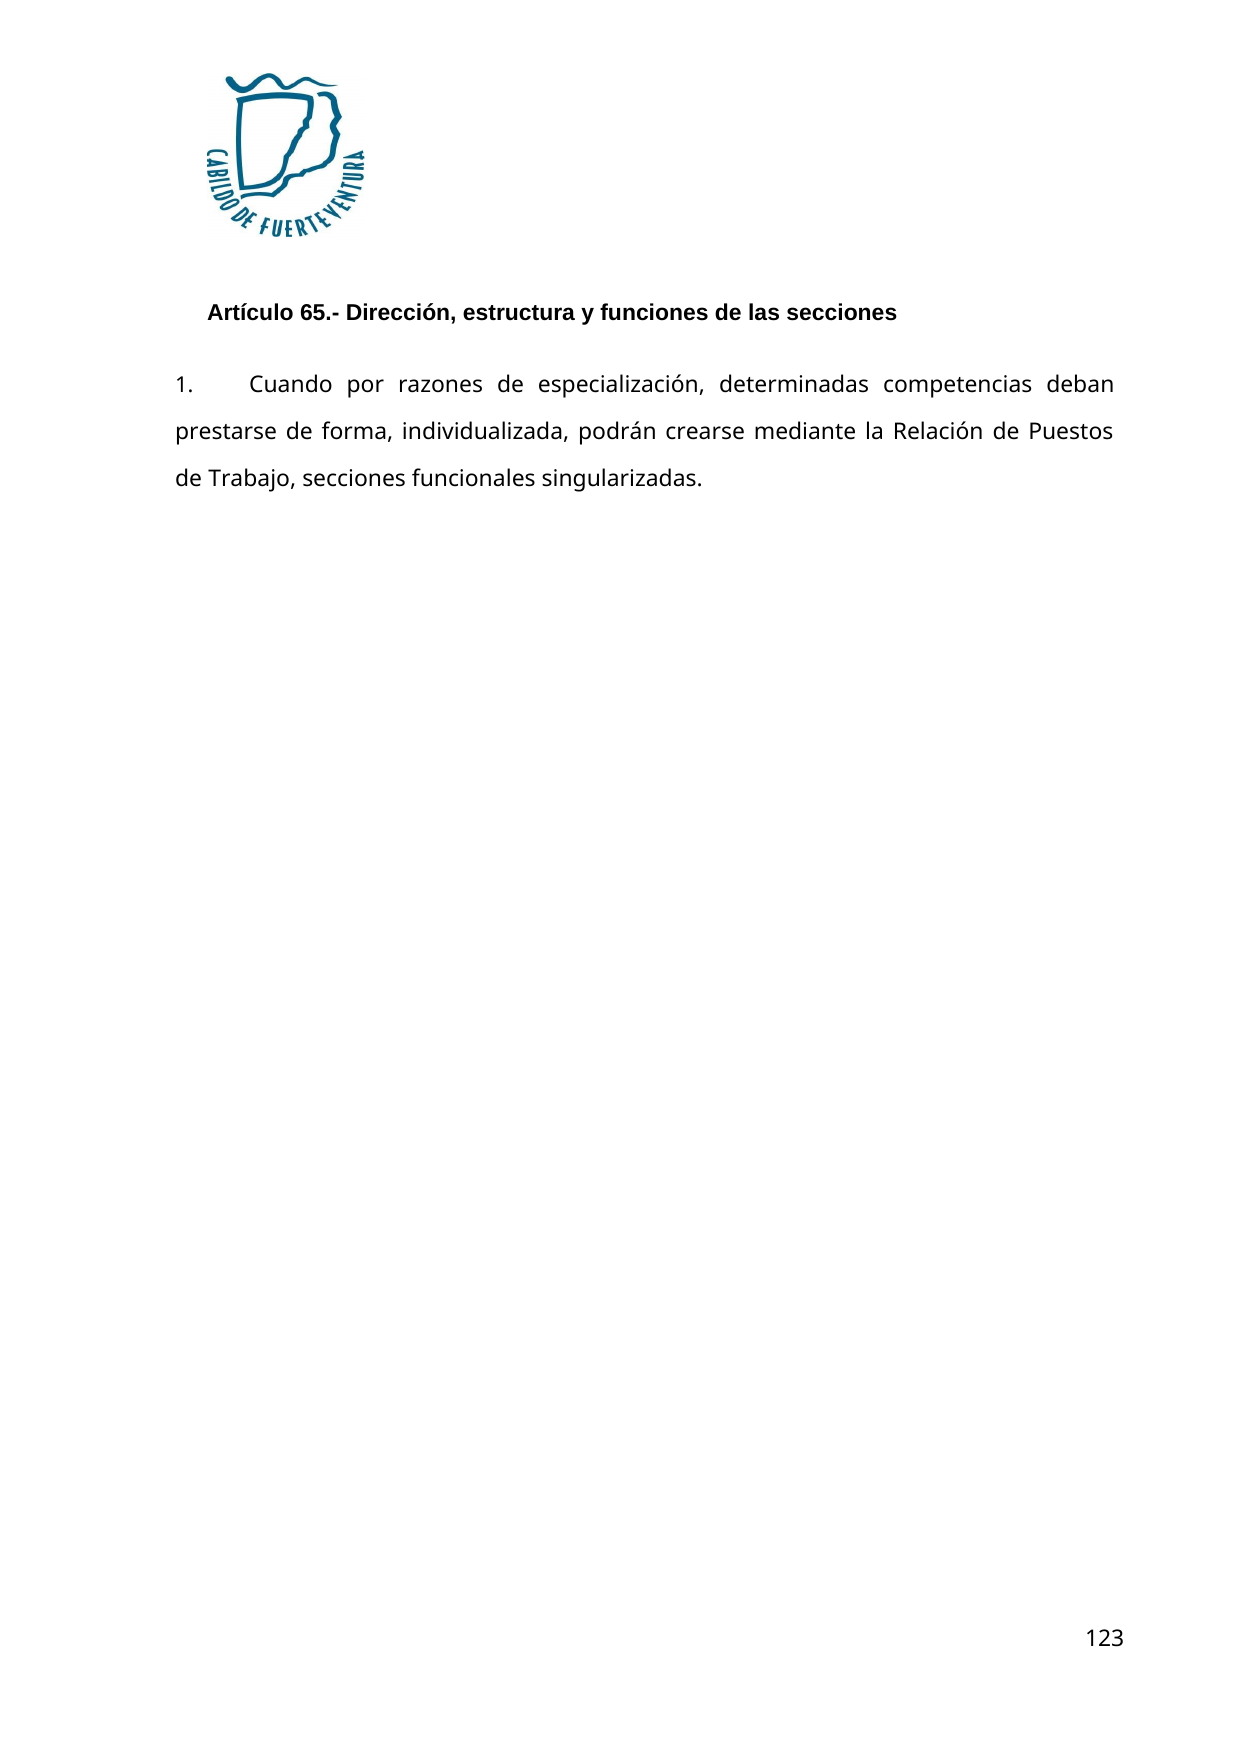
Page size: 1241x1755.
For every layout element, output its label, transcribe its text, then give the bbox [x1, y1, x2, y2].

list Cuando por razones de especialización, determinadas competencias deban prestarse de forma, individualizada, podrán crearse mediante la Relación de Puestos de Trabajo, secciones funcionales singularizadas. [175, 368, 1114, 493]
subtitle Artículo 65.- Dirección, estructura y funciones de las secciones [207, 299, 1134, 325]
